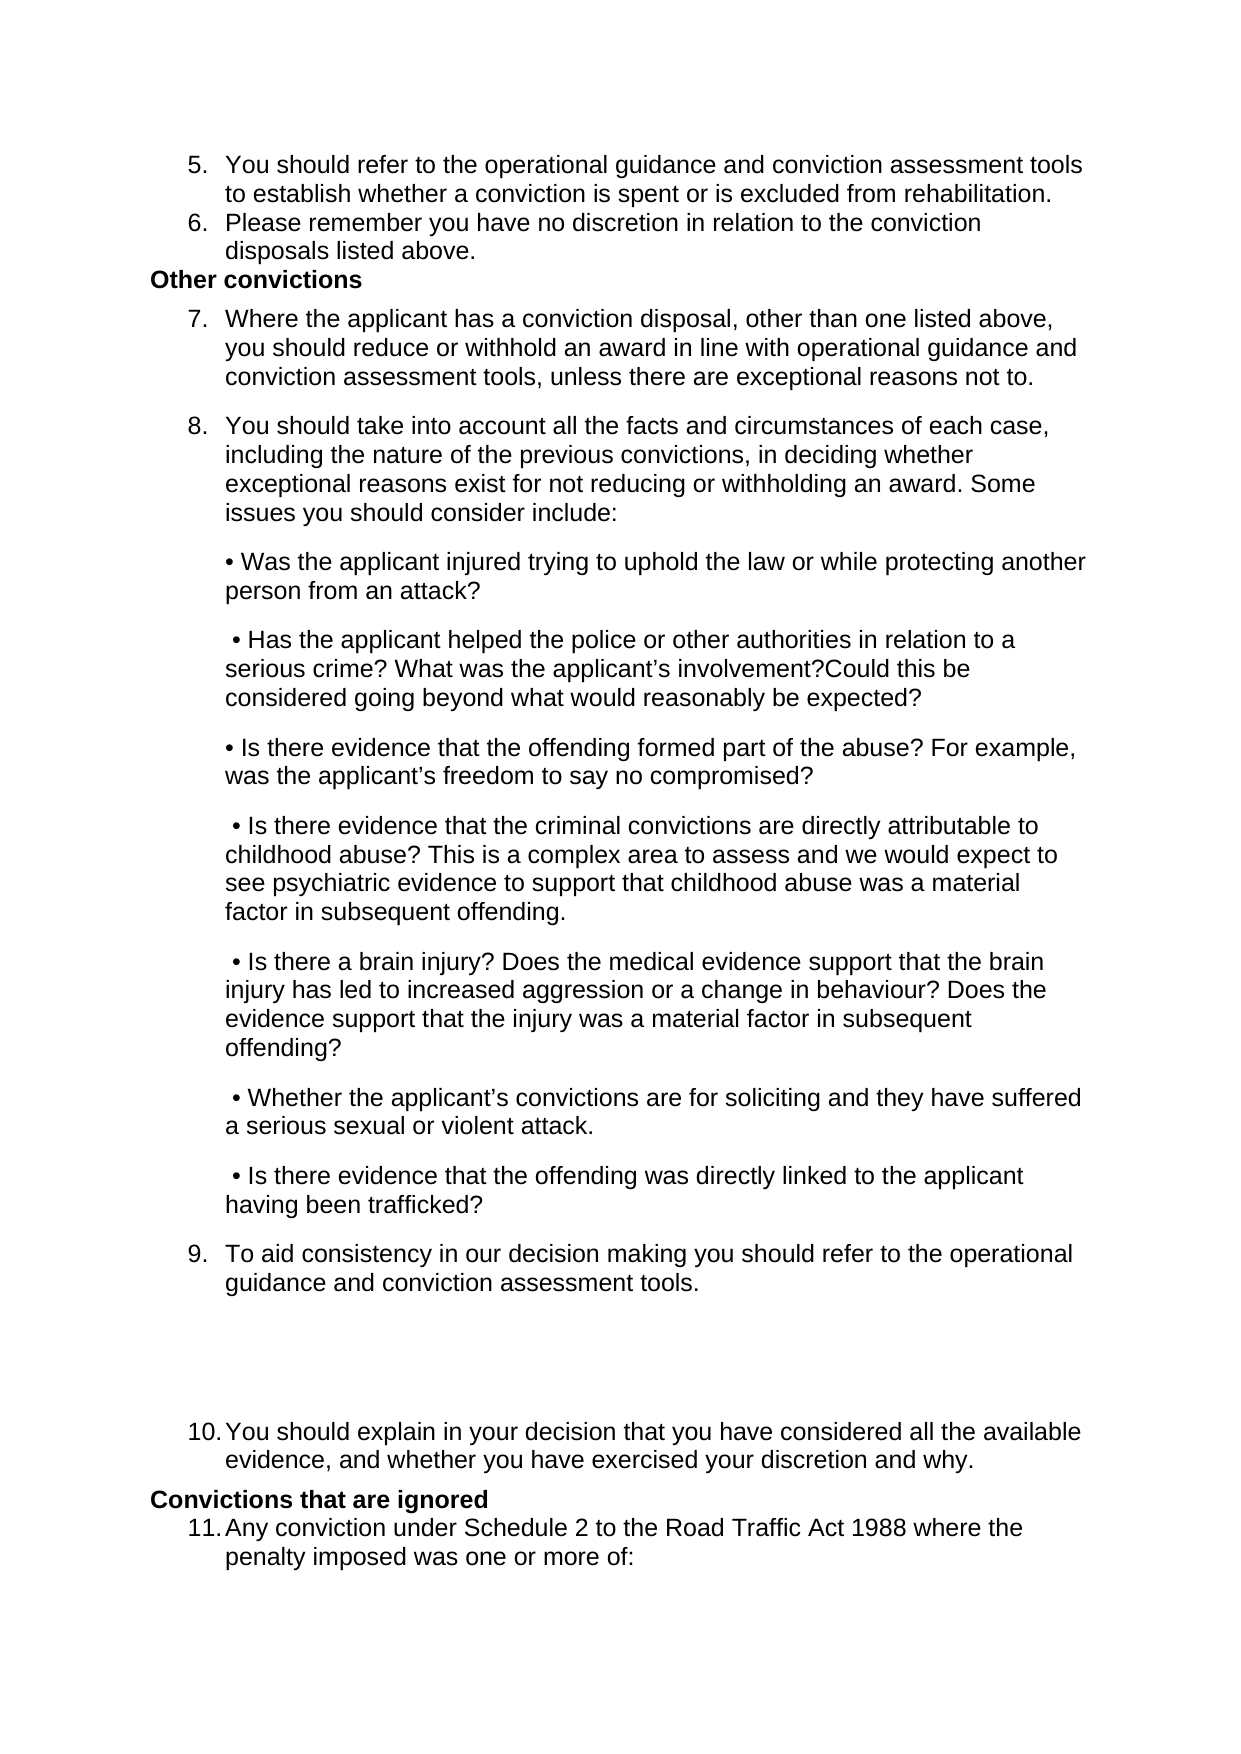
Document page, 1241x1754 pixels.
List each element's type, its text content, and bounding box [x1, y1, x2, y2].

text Other convictions [150, 265, 1090, 294]
list Where the applicant has a conviction disposal, other than one listed above, you should reduce or withhold an award in line with operational guidance and conviction assessment tools, unless there are exceptional reasons not to. [187, 304, 1090, 390]
text • Whether the applicant’s convictions are for soliciting and they have suffered a serious sexual or violent attack. [225, 1082, 1090, 1140]
text • Was the applicant injured trying to uphold the law or while protecting another person from an attack? [225, 547, 1090, 604]
list You should explain in your decision that you have considered all the available evidence, and whether you have exercised your discretion and why. [187, 1417, 1090, 1474]
text • Is there evidence that the offending formed part of the abuse? For example, was the applicant’s freedom to say no compromised? [225, 732, 1090, 790]
text • Is there evidence that the criminal convictions are directly attributable to childhood abuse? This is a complex area to assess and we would expect to see psychiatric evidence to support that childhood abuse was a material factor in subsequent offending. [225, 811, 1090, 926]
list You should take into account all the facts and circumstances of each case, including the nature of the previous convictions, in deciding whether exceptional reasons exist for not reducing or withholding an award. Some issues you should consider include: [187, 411, 1090, 526]
text • Is there evidence that the offending was directly linked to the applicant having been trafficked? [225, 1161, 1090, 1218]
list You should refer to the operational guidance and conviction assessment tools to establish whether a conviction is spent or is excluded from rehabilitation. [187, 150, 1090, 207]
text Convictions that are ignored [150, 1484, 1090, 1513]
list Any conviction under Schedule 2 to the Road Traffic Act 1988 where the penalty imposed was one or more of: [187, 1513, 1090, 1571]
list To aid consistency in our decision making you should refer to the operational guidance and conviction assessment tools. [187, 1239, 1090, 1297]
text • Is there a brain injury? Does the medical evidence support that the brain injury has led to increased aggression or a change in behaviour? Does the evidence support that the injury was a material factor in subsequent offending? [225, 947, 1090, 1062]
text • Has the applicant helped the police or other authorities in relation to a serious crime? What was the applicant’s involvement?Could this be considered going beyond what would reasonably be expected? [225, 625, 1090, 712]
list Please remember you have no discretion in relation to the conviction disposals listed above. [187, 207, 1090, 265]
